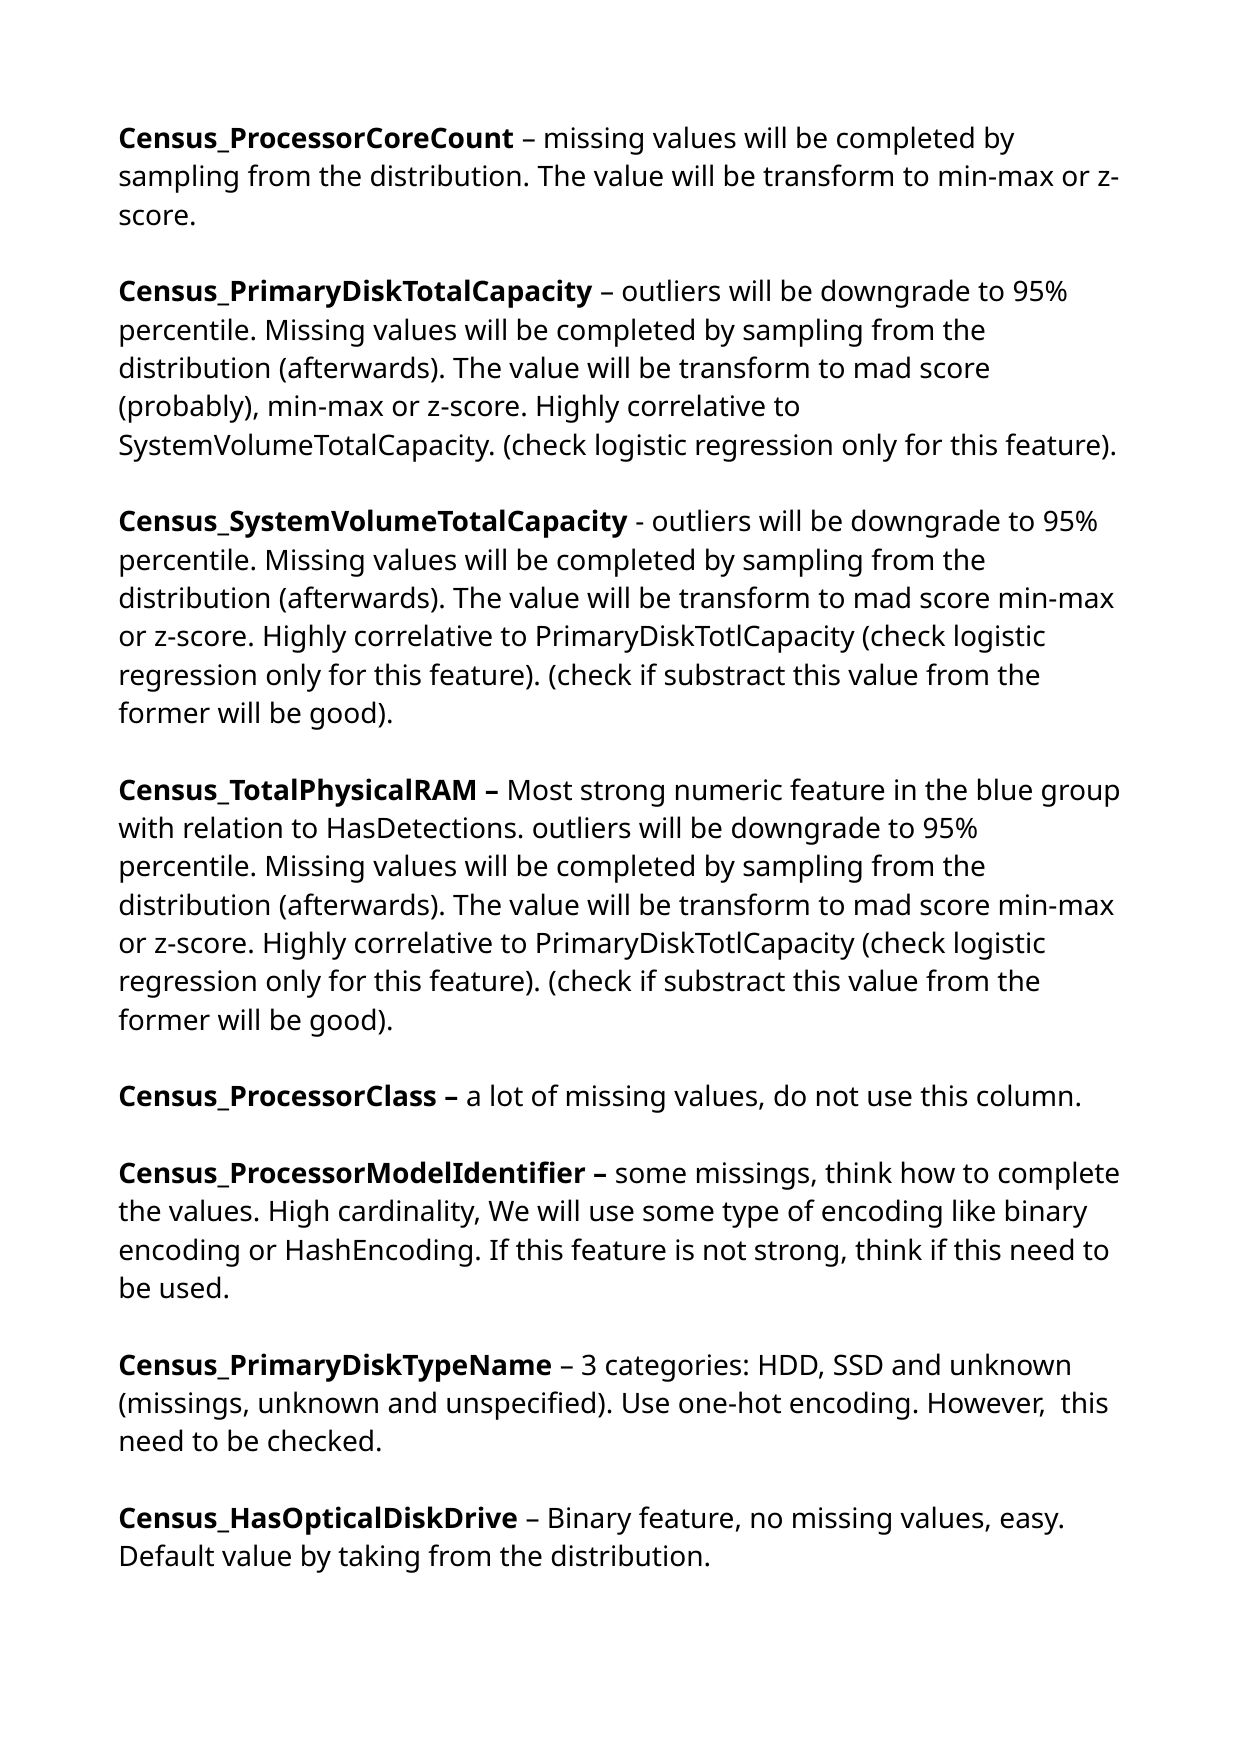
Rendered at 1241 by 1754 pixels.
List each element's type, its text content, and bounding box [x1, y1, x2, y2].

text Census_PrimaryDiskTypeName – 3 categories: HDD, SSD and unknown (missings, unknown and unspecified). Use one-hot encoding. However, this need to be checked. [118, 1345, 1122, 1460]
text Census_HasOpticalDiskDrive – Binary feature, no missing values, easy. Default value by taking from the distribution. [118, 1498, 1122, 1575]
text Census_ProcessorClass – a lot of missing values, do not use this column. [118, 1076, 1122, 1115]
text Census_SystemVolumeTotalCapacity - outliers will be downgrade to 95% percentile. Missing values will be completed by sampling from the distribution (afterwards). The value will be transform to mad score min-max or z-score. Highly correlative to PrimaryDiskTotlCapacity (check logistic regression only for this feature). (check if substract this value from the former will be good). [118, 501, 1122, 731]
text Census_TotalPhysicalRAM – Most strong numeric feature in the blue group with relation to HasDetections. outliers will be downgrade to 95% percentile. Missing values will be completed by sampling from the distribution (afterwards). The value will be transform to mad score min-max or z-score. Highly correlative to PrimaryDiskTotlCapacity (check logistic regression only for this feature). (check if substract this value from the former will be good). [118, 770, 1122, 1038]
text Census_ProcessorCoreCount – missing values will be completed by sampling from the distribution. The value will be transform to min-max or z-score. [118, 118, 1122, 233]
text Census_PrimaryDiskTotalCapacity – outliers will be downgrade to 95% percentile. Missing values will be completed by sampling from the distribution (afterwards). The value will be transform to mad score (probably), min-max or z-score. Highly correlative to SystemVolumeTotalCapacity. (check logistic regression only for this feature). [118, 271, 1122, 463]
text Census_ProcessorModelIdentifier – some missings, think how to complete the values. High cardinality, We will use some type of encoding like binary encoding or HashEncoding. If this feature is not strong, think if this need to be used. [118, 1153, 1122, 1306]
